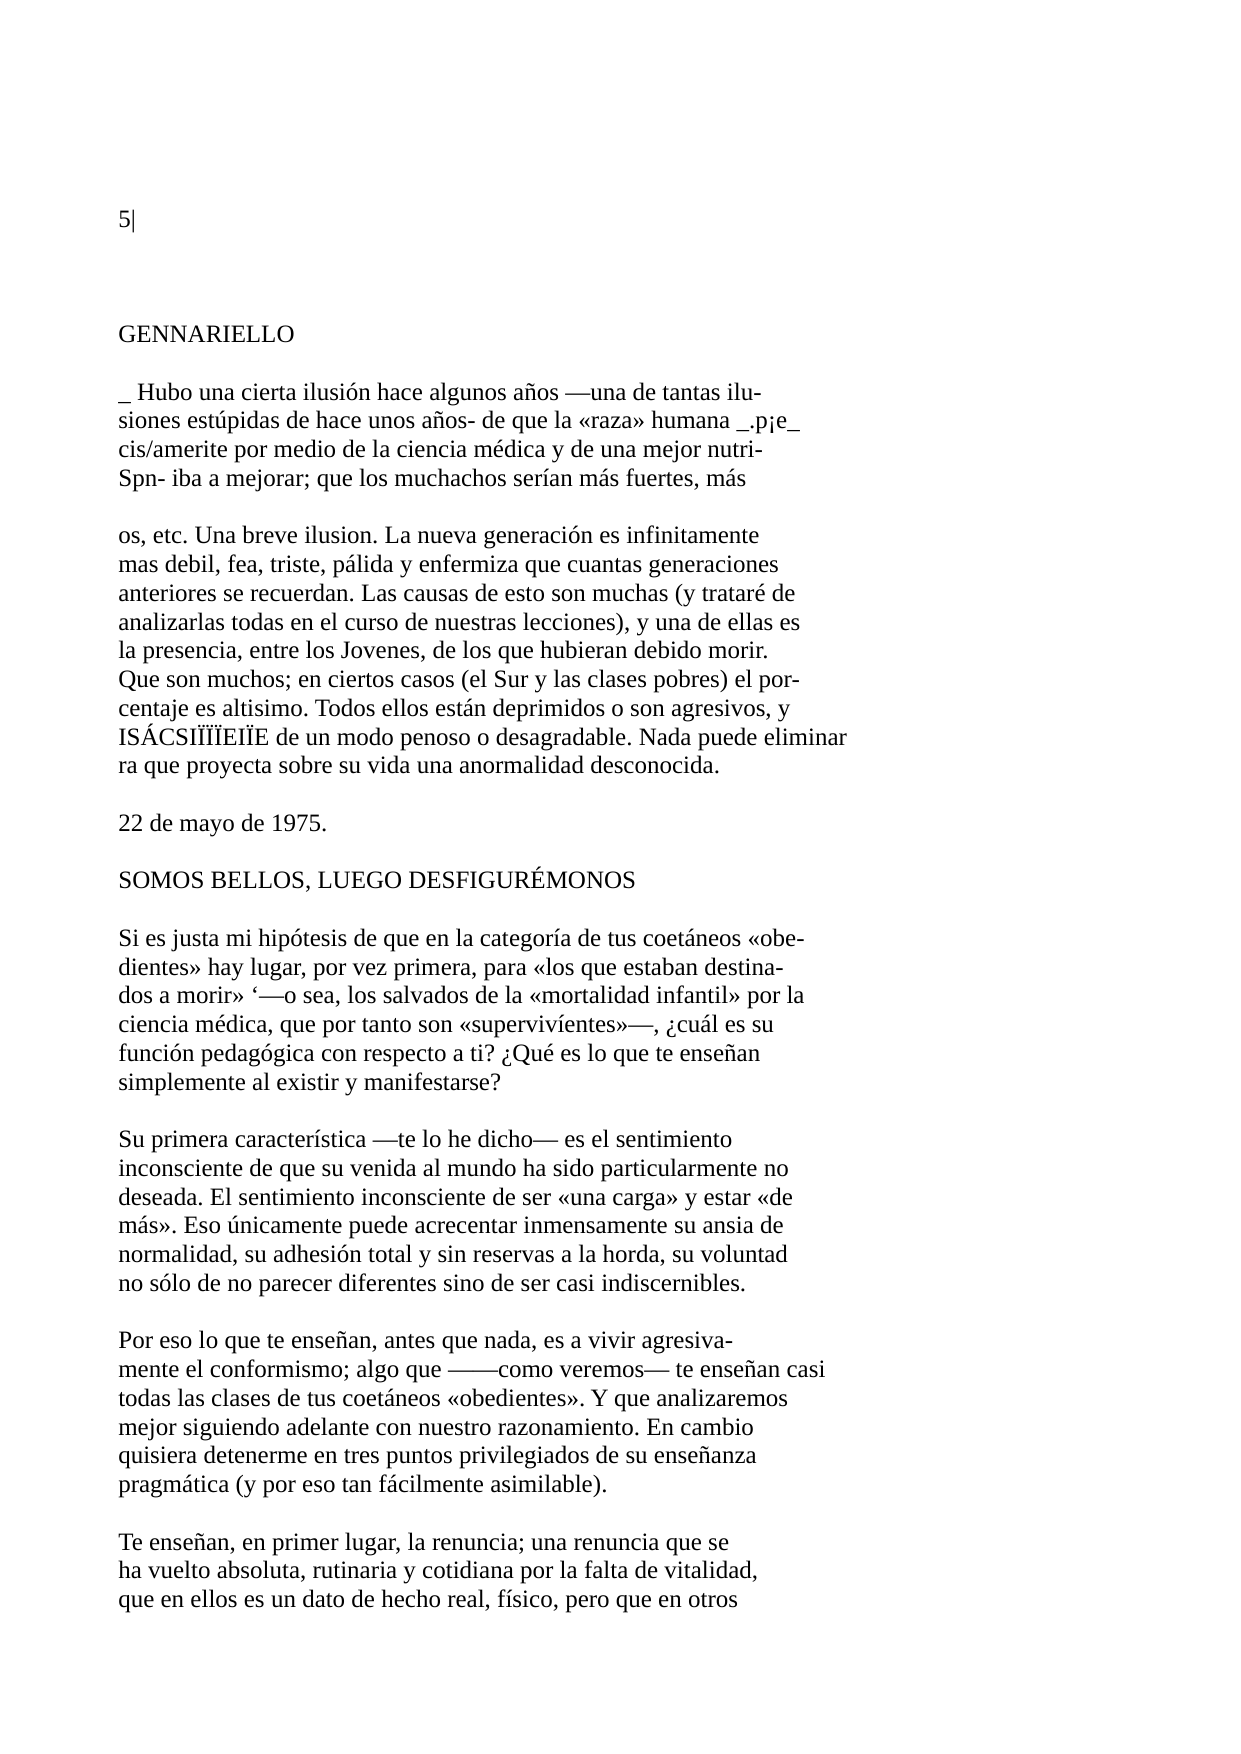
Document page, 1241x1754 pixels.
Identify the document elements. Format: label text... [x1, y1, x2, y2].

text Spn- iba a mejorar; que los muchachos serían más fuertes, más [118, 463, 1122, 492]
text normalidad, su adhesión total y sin reservas a la horda, su voluntad [118, 1239, 1122, 1268]
text simplemente al existir y manifestarse? [118, 1067, 1122, 1096]
text dos a morir» ‘—o sea, los salvados de la «mortalidad infantil» por la [118, 981, 1122, 1009]
text más». Eso únicamente puede acrecentar inmensamente su ansia de [118, 1211, 1122, 1239]
text mente el conformismo; algo que ——como veremos— te enseñan casi [118, 1354, 1122, 1383]
text SOMOS BELLOS, LUEGO DESFIGURÉMONOS [118, 866, 1122, 894]
text deseada. El sentimiento inconsciente de ser «una carga» y estar «de [118, 1182, 1122, 1211]
text Su primera característica —te lo he dicho— es el sentimiento [118, 1124, 1122, 1153]
text todas las clases de tus coetáneos «obedientes». Y que analizaremos [118, 1383, 1122, 1412]
text función pedagógica con respecto a ti? ¿Qué es lo que te enseñan [118, 1038, 1122, 1067]
text que en ellos es un dato de hecho real, físico, pero que en otros [118, 1584, 1122, 1613]
text analizarlas todas en el curso de nuestras lecciones), y una de ellas es [118, 607, 1122, 636]
text centaje es altisimo. Todos ellos están deprimidos o son agresivos, y [118, 693, 1122, 722]
text pragmática (y por eso tan fácilmente asimilable). [118, 1469, 1122, 1498]
text ha vuelto absoluta, rutinaria y cotidiana por la falta de vitalidad, [118, 1556, 1122, 1584]
text Si es justa mi hipótesis de que en la categoría de tus coetáneos «obe- [118, 923, 1122, 952]
text no sólo de no parecer diferentes sino de ser casi indiscernibles. [118, 1268, 1122, 1297]
text Por eso lo que te enseñan, antes que nada, es a vivir agresiva- [118, 1326, 1122, 1354]
text anteriores se recuerdan. Las causas de esto son muchas (y trataré de [118, 578, 1122, 607]
text mas debil, fea, triste, pálida y enfermiza que cuantas generaciones [118, 549, 1122, 578]
text la presencia, entre los Jovenes, de los que hubieran debido morir. [118, 636, 1122, 664]
text Que son muchos; en ciertos casos (el Sur y las clases pobres) el por- [118, 664, 1122, 693]
text ciencia médica, que por tanto son «supervivíentes»—, ¿cuál es su [118, 1009, 1122, 1038]
text os, etc. Una breve ilusion. La nueva generación es infinitamente [118, 521, 1122, 549]
text quisiera detenerme en tres puntos privilegiados de su enseñanza [118, 1441, 1122, 1469]
text siones estúpidas de hace unos años- de que la «raza» humana _.p¡e_ [118, 406, 1122, 434]
text ISÁCSIÏÏÏEIÏE de un modo penoso o desagradable. Nada puede eliminar [118, 722, 1122, 751]
text mejor siguiendo adelante con nuestro razonamiento. En cambio [118, 1412, 1122, 1441]
text _ Hubo una cierta ilusión hace algunos años —una de tantas ilu- [118, 377, 1122, 406]
text 5| [118, 204, 1122, 233]
text 22 de mayo de 1975. [118, 808, 1122, 837]
text inconsciente de que su venida al mundo ha sido particularmente no [118, 1153, 1122, 1182]
text Te enseñan, en primer lugar, la renuncia; una renuncia que se [118, 1527, 1122, 1556]
text ra que proyecta sobre su vida una anormalidad desconocida. [118, 751, 1122, 779]
text GENNARIELLO [118, 319, 1122, 348]
text cis/amerite por medio de la ciencia médica y de una mejor nutri- [118, 434, 1122, 463]
text dientes» hay lugar, por vez primera, para «los que estaban destina- [118, 952, 1122, 981]
